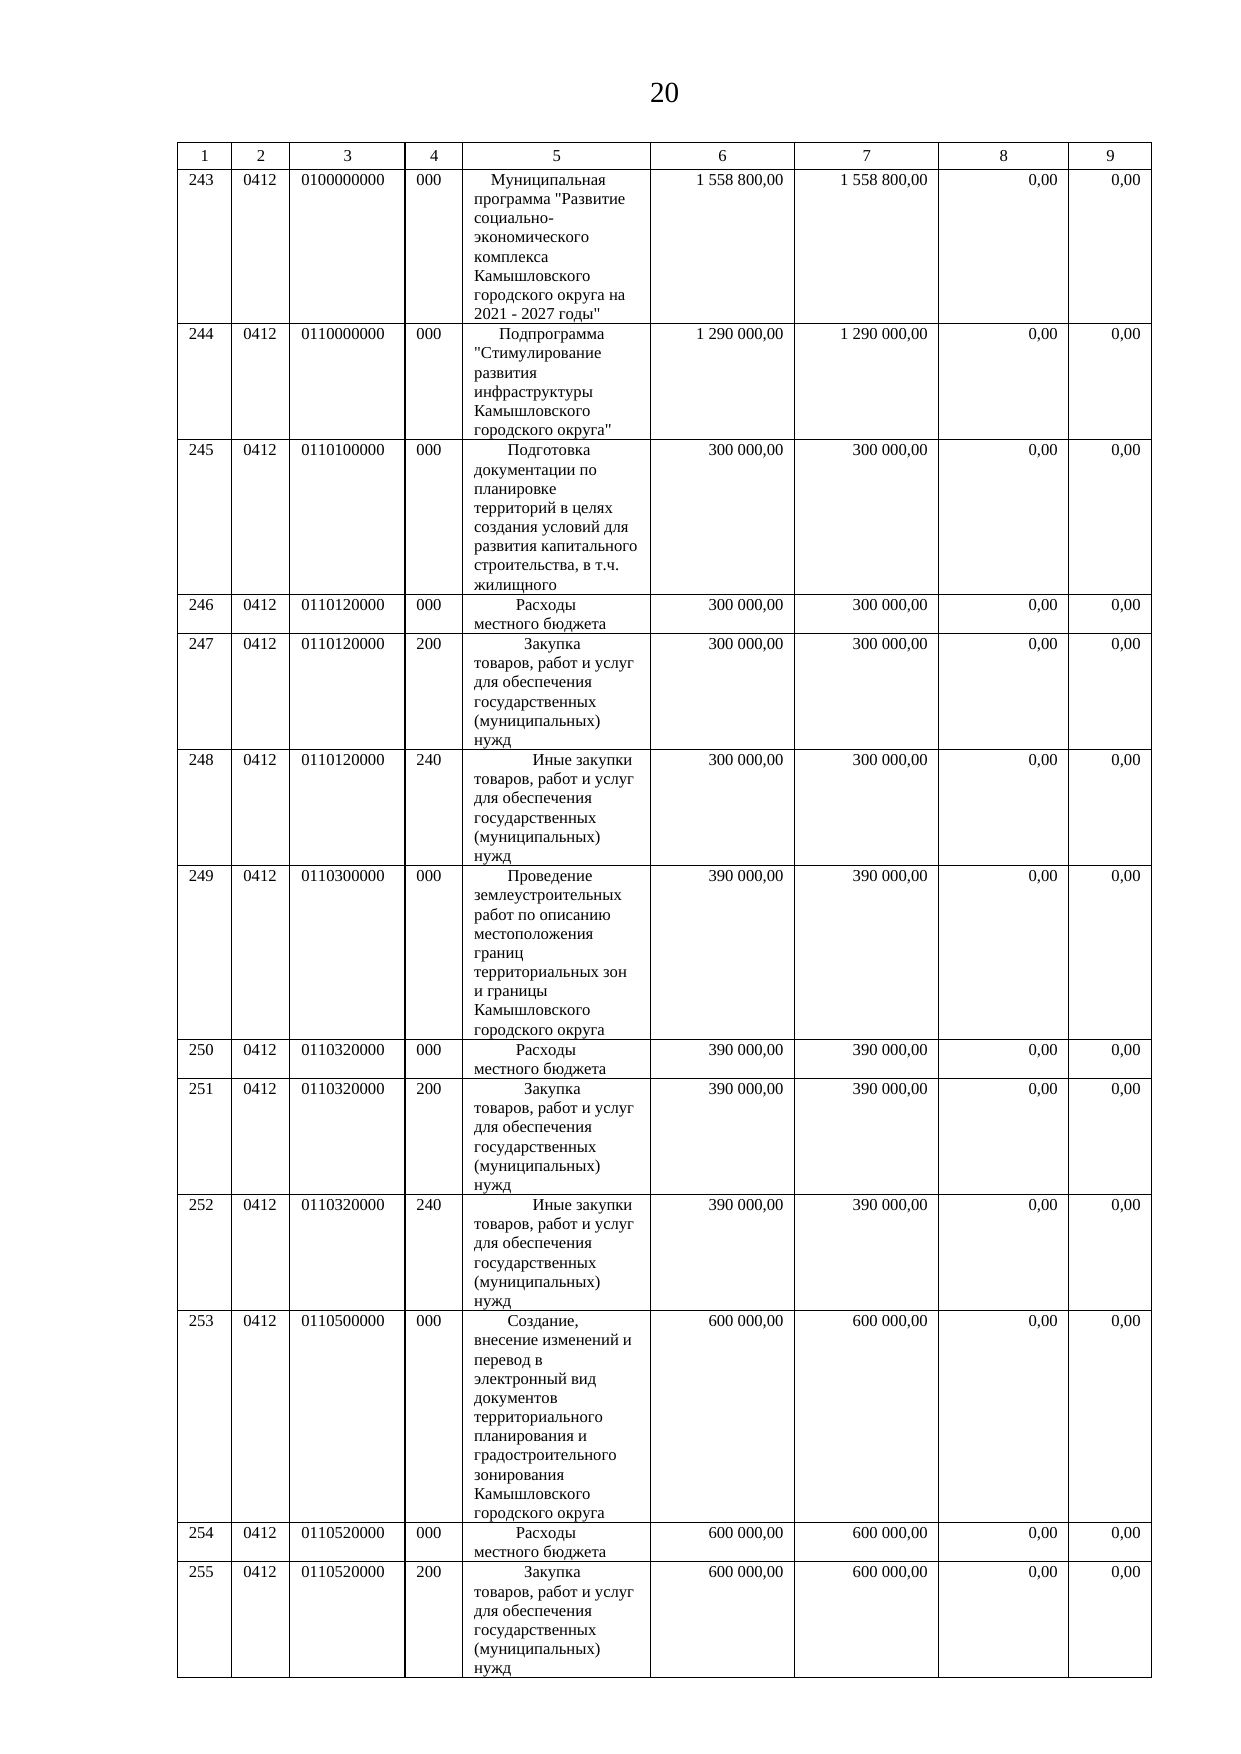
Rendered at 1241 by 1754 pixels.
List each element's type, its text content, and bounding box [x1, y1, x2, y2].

table_cell 0,00 [939, 750, 1068, 865]
table_cell 0100000000 [290, 170, 404, 323]
table_cell 248 [178, 750, 231, 865]
table_header 5 [463, 143, 650, 169]
table_cell Иные закупки товаров, работ и услуг для обеспечения государственных (муниципальных) нужд [463, 750, 650, 865]
table_cell 390 000,00 [795, 1040, 938, 1078]
table_cell 1 558 800,00 [651, 170, 794, 323]
table_cell 0,00 [1069, 1562, 1151, 1677]
table_cell 0,00 [1069, 595, 1151, 633]
table_cell 0,00 [939, 1040, 1068, 1078]
table_cell 300 000,00 [795, 440, 938, 593]
table_cell 253 [178, 1311, 231, 1522]
table_cell 0,00 [1069, 1195, 1151, 1310]
table_cell 0,00 [1069, 750, 1151, 865]
table_cell 0,00 [1069, 866, 1151, 1038]
table_cell 252 [178, 1195, 231, 1310]
table_cell Закупка товаров, работ и услуг для обеспечения государственных (муниципальных) нужд [463, 1562, 650, 1677]
table_cell 200 [406, 1079, 462, 1194]
table_cell 254 [178, 1523, 231, 1561]
table_cell 243 [178, 170, 231, 323]
table_cell Закупка товаров, работ и услуг для обеспечения государственных (муниципальных) нужд [463, 634, 650, 749]
table_cell 0412 [232, 440, 289, 593]
table_cell 600 000,00 [795, 1523, 938, 1561]
table_header 3 [290, 143, 404, 169]
table_cell 0,00 [1069, 170, 1151, 323]
table_cell 0412 [232, 595, 289, 633]
table_cell 0412 [232, 750, 289, 865]
table_cell 1 290 000,00 [795, 324, 938, 439]
table_cell 0412 [232, 1079, 289, 1194]
table_cell Подготовка документации по планировке территорий в целях создания условий для развития капитального строительства, в т.ч. жилищного [463, 440, 650, 593]
table_cell Подпрограмма "Стимулирование развития инфраструктуры Камышловского городского округа" [463, 324, 650, 439]
table_cell 600 000,00 [795, 1562, 938, 1677]
table_header 9 [1069, 143, 1151, 169]
table_cell 0,00 [939, 1562, 1068, 1677]
table_header 4 [406, 143, 462, 169]
table_cell 0110120000 [290, 595, 404, 633]
table_cell 0110120000 [290, 634, 404, 749]
table_cell Иные закупки товаров, работ и услуг для обеспечения государственных (муниципальных) нужд [463, 1195, 650, 1310]
table_cell 300 000,00 [651, 750, 794, 865]
table_header 2 [232, 143, 289, 169]
table_cell 249 [178, 866, 231, 1038]
table_cell 390 000,00 [651, 866, 794, 1038]
table_cell 0,00 [939, 634, 1068, 749]
table_cell 0412 [232, 1562, 289, 1677]
table_cell 0,00 [1069, 324, 1151, 439]
table_cell 0,00 [939, 1311, 1068, 1522]
table_cell 0,00 [939, 1079, 1068, 1194]
table_cell 240 [406, 1195, 462, 1310]
table_cell 0,00 [1069, 1311, 1151, 1522]
table_cell 0,00 [1069, 1040, 1151, 1078]
table_cell 0412 [232, 1195, 289, 1310]
table_cell 0,00 [1069, 440, 1151, 593]
table_cell 0412 [232, 634, 289, 749]
table_cell 0,00 [1069, 634, 1151, 749]
table_cell 0,00 [939, 595, 1068, 633]
table_cell 390 000,00 [651, 1195, 794, 1310]
table_cell 0,00 [939, 866, 1068, 1038]
table_cell 255 [178, 1562, 231, 1677]
table_cell 390 000,00 [795, 866, 938, 1038]
table_cell 0412 [232, 1040, 289, 1078]
table_cell 390 000,00 [795, 1079, 938, 1194]
table_cell Закупка товаров, работ и услуг для обеспечения государственных (муниципальных) нужд [463, 1079, 650, 1194]
table_cell 0110500000 [290, 1311, 404, 1522]
table_cell 0110320000 [290, 1040, 404, 1078]
table_cell 000 [406, 440, 462, 593]
table_cell 0,00 [1069, 1523, 1151, 1561]
table_cell 300 000,00 [795, 595, 938, 633]
table_cell 0110320000 [290, 1195, 404, 1310]
table_cell 390 000,00 [795, 1195, 938, 1310]
table_cell Расходы местного бюджета [463, 1040, 650, 1078]
table_header 7 [795, 143, 938, 169]
table_cell 244 [178, 324, 231, 439]
table_cell 300 000,00 [795, 750, 938, 865]
table_cell 0,00 [939, 170, 1068, 323]
table_cell 000 [406, 595, 462, 633]
table_cell Муниципальная программа "Развитие социально-экономического комплекса Камышловского городского округа на 2021 - 2027 годы" [463, 170, 650, 323]
table_cell 0412 [232, 1311, 289, 1522]
table_cell 000 [406, 1311, 462, 1522]
table_cell 300 000,00 [651, 440, 794, 593]
table_cell 000 [406, 1040, 462, 1078]
table_cell 247 [178, 634, 231, 749]
table_cell 390 000,00 [651, 1079, 794, 1194]
table_cell 300 000,00 [651, 595, 794, 633]
table_cell 0,00 [939, 1195, 1068, 1310]
table_cell Расходы местного бюджета [463, 595, 650, 633]
table_cell 0110120000 [290, 750, 404, 865]
table_cell 0412 [232, 170, 289, 323]
table_cell 246 [178, 595, 231, 633]
table_cell 251 [178, 1079, 231, 1194]
table_cell 0110000000 [290, 324, 404, 439]
table_cell 0110320000 [290, 1079, 404, 1194]
table_cell 600 000,00 [651, 1562, 794, 1677]
table_cell 600 000,00 [651, 1523, 794, 1561]
table_cell Создание, внесение изменений и перевод в электронный вид документов территориального планирования и градостроительного зонирования Камышловского городского округа [463, 1311, 650, 1522]
table_cell 245 [178, 440, 231, 593]
table_header 8 [939, 143, 1068, 169]
table_cell 0412 [232, 324, 289, 439]
table_cell 600 000,00 [795, 1311, 938, 1522]
table_header 1 [178, 143, 231, 169]
table_cell 0412 [232, 866, 289, 1038]
table_cell 0412 [232, 1523, 289, 1561]
table_cell 200 [406, 1562, 462, 1677]
table_cell 000 [406, 324, 462, 439]
table_cell 0110300000 [290, 866, 404, 1038]
table_cell 390 000,00 [651, 1040, 794, 1078]
table_cell Расходы местного бюджета [463, 1523, 650, 1561]
table_cell 240 [406, 750, 462, 865]
table_cell 600 000,00 [651, 1311, 794, 1522]
table_cell Проведение землеустроительных работ по описанию местоположения границ территориальных зон и границы Камышловского городского округа [463, 866, 650, 1038]
table_cell 0,00 [939, 1523, 1068, 1561]
table_cell 1 290 000,00 [651, 324, 794, 439]
table_cell 0,00 [939, 324, 1068, 439]
table_cell 0110520000 [290, 1562, 404, 1677]
table_cell 0110520000 [290, 1523, 404, 1561]
table_cell 300 000,00 [651, 634, 794, 749]
table_cell 250 [178, 1040, 231, 1078]
table_cell 300 000,00 [795, 634, 938, 749]
table_cell 000 [406, 170, 462, 323]
table_cell 0110100000 [290, 440, 404, 593]
table_cell 0,00 [1069, 1079, 1151, 1194]
table_cell 0,00 [939, 440, 1068, 593]
table_cell 000 [406, 866, 462, 1038]
table_cell 000 [406, 1523, 462, 1561]
table_cell 200 [406, 634, 462, 749]
table_cell 1 558 800,00 [795, 170, 938, 323]
table_header 6 [651, 143, 794, 169]
